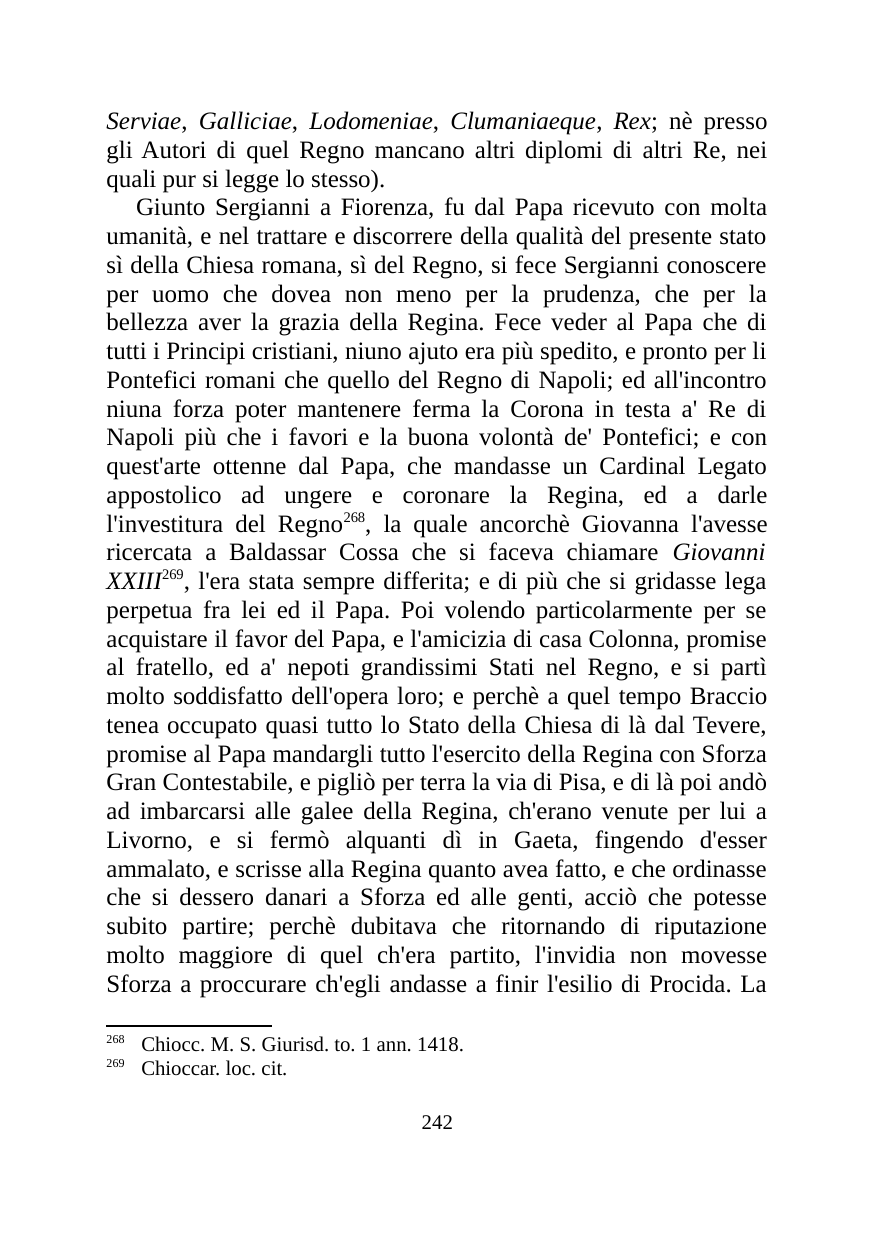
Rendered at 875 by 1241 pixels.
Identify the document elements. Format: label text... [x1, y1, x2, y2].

text Chiocc. M. S. Giurisd. to. 1 ann. 1418. [106, 1032, 768, 1056]
text Giunto Sergianni a Fiorenza, fu dal Papa ricevuto con molta umanità, e nel trattare e discorrere della qualità del presente stato sì della Chiesa romana, sì del Regno, si fece Sergianni conoscere per uomo che dovea non meno per la prudenza, che per la bellezza aver la grazia della Regina. Fece veder al Papa che di tutti i Principi cristiani, niuno ajuto era più spedito, e pronto per li Pontefici romani che quello del Regno di Napoli; ed all'incontro niuna forza poter mantenere ferma la Corona in testa a' Re di Napoli più che i favori e la buona volontà de' Pontefici; e con quest'arte ottenne dal Papa, che mandasse un Cardinal Legato appostolico ad ungere e coronare la Regina, ed a darle l'investitura del Regno, la quale ancorchè Giovanna l'avesse ricercata a Baldassar Cossa che si faceva chiamare Giovanni XXIII, l'era stata sempre differita; e di più che si gridasse lega perpetua fra lei ed il Papa. Poi volendo particolarmente per se acquistare il favor del Papa, e l'amicizia di casa Colonna, promise al fratello, ed a' nepoti grandissimi Stati nel Regno, e si partì molto soddisfatto dell'opera loro; e perchè a quel tempo Braccio tenea occupato quasi tutto lo Stato della Chiesa di là dal Tevere, promise al Papa mandargli tutto l'esercito della Regina con Sforza Gran Contestabile, e pigliò per terra la via di Pisa, e di là poi andò ad imbarcarsi alle galee della Regina, ch'erano venute per lui a Livorno, e si fermò alquanti dì in Gaeta, fingendo d'esser ammalato, e scrisse alla Regina quanto avea fatto, e che ordinasse che si dessero danari a Sforza ed alle genti, acciò che potesse subito partire; perchè dubitava che ritornando di riputazione molto maggiore di quel ch'era partito, l'invidia non movesse Sforza a proccurare ch'egli andasse a finir l'esilio di Procida. La [106, 192, 768, 997]
text Chioccar. loc. cit. [106, 1056, 768, 1080]
text Serviae, Galliciae, Lodomeniae, Clumaniaeque, Rex; nè presso gli Autori di quel Regno mancano altri diplomi di altri Re, nei quali pur si legge lo stesso). [106, 106, 768, 192]
